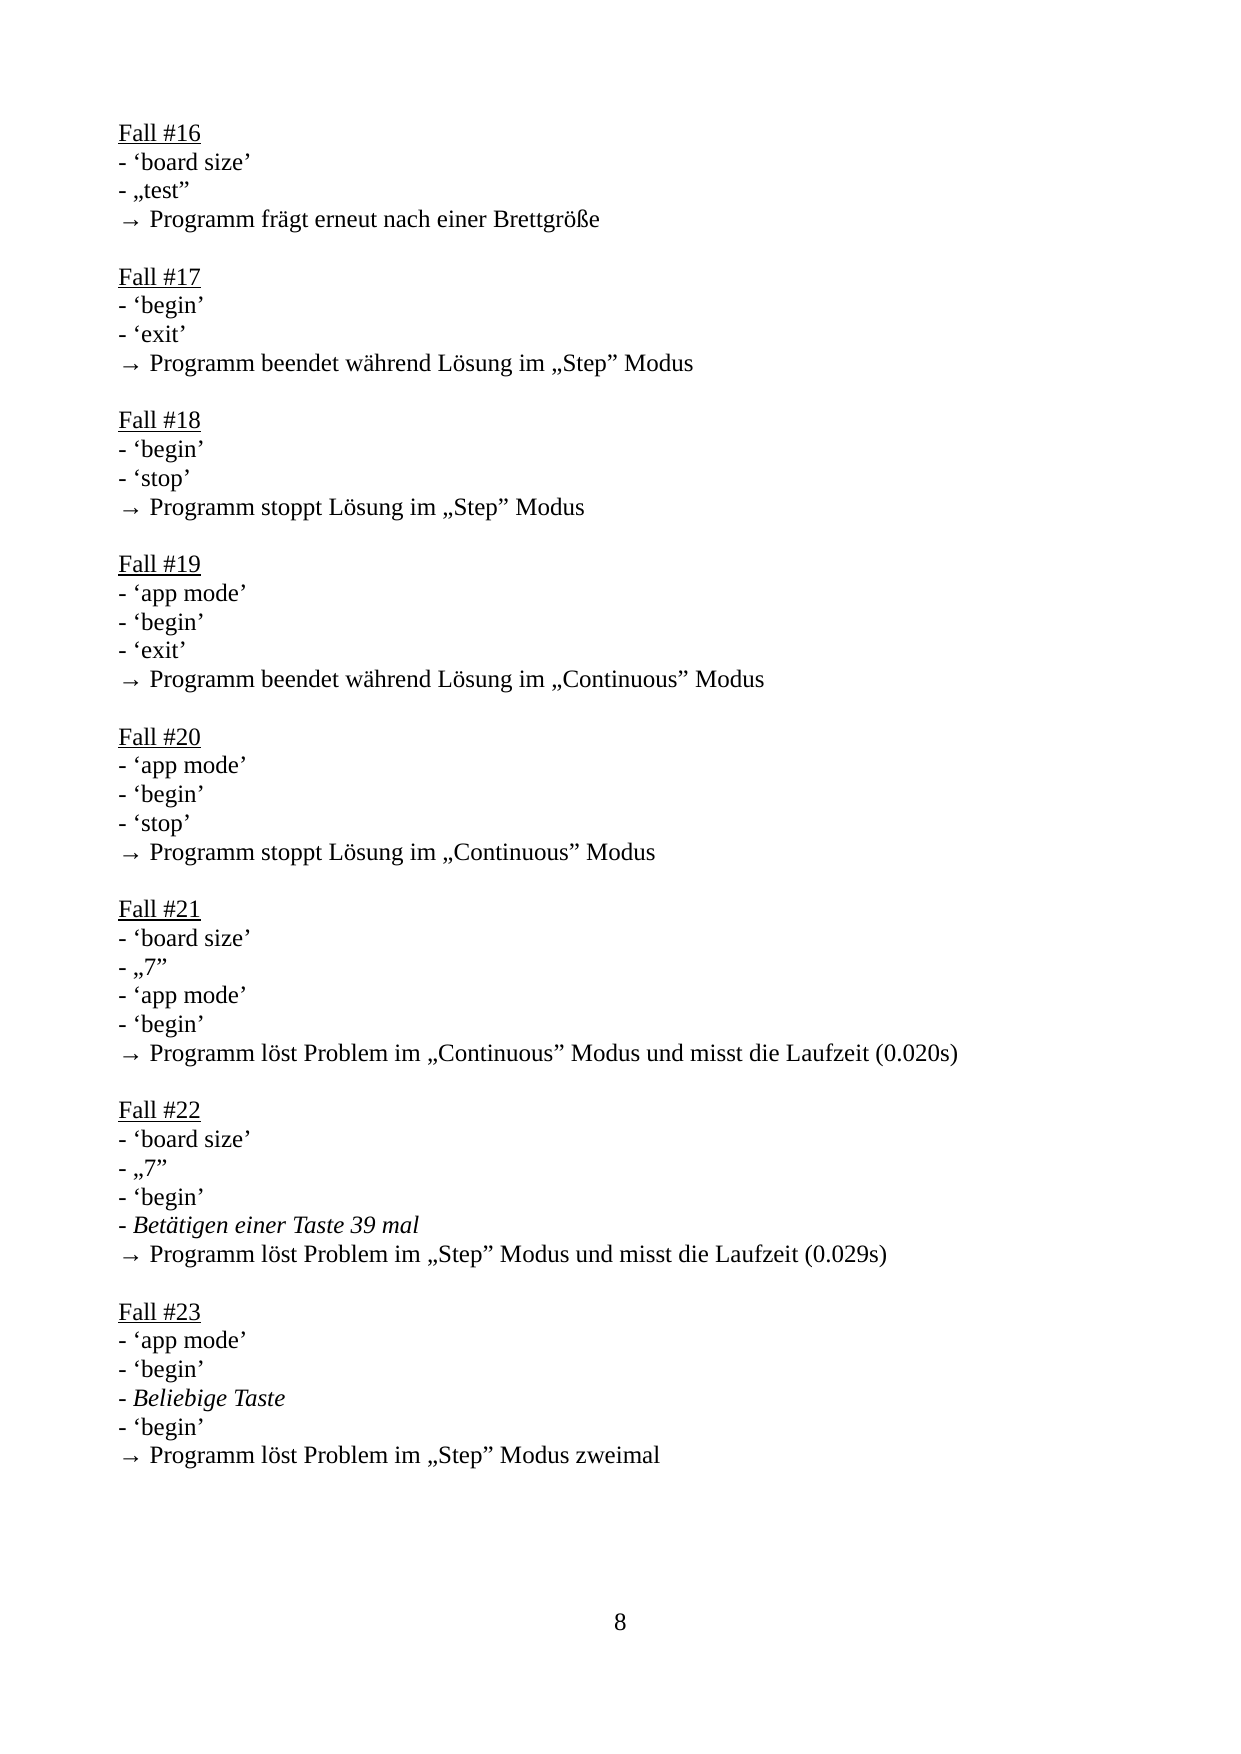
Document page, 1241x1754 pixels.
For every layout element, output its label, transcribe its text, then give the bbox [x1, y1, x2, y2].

text Fall #20 [118, 722, 1122, 751]
text - ‘begin’ [118, 779, 1122, 808]
text - Beliebige Taste [118, 1383, 1122, 1412]
text - ‘begin’ [118, 1412, 1122, 1441]
text - ‘app mode’ [118, 751, 1122, 779]
text → Programm stoppt Lösung im „Step” Modus [118, 492, 1122, 521]
text → Programm löst Problem im „Step” Modus zweimal [118, 1441, 1122, 1469]
text - ‘stop’ [118, 463, 1122, 492]
text - ‘board size’ [118, 923, 1122, 952]
text - ‘begin’ [118, 291, 1122, 319]
text → Programm beendet während Lösung im „Step” Modus [118, 348, 1122, 377]
text - ‘app mode’ [118, 578, 1122, 607]
text - ‘app mode’ [118, 1326, 1122, 1354]
text - „7” [118, 952, 1122, 981]
text → Programm löst Problem im „Continuous” Modus und misst die Laufzeit (0.020s) [118, 1038, 1122, 1067]
text - ‘begin’ [118, 607, 1122, 636]
text - Betätigen einer Taste 39 mal [118, 1211, 1122, 1239]
text Fall #18 [118, 406, 1122, 434]
text - ‘begin’ [118, 1354, 1122, 1383]
text Fall #23 [118, 1297, 1122, 1326]
text - ‘exit’ [118, 636, 1122, 664]
text - ‘board size’ [118, 147, 1122, 176]
text - ‘exit’ [118, 319, 1122, 348]
text → Programm löst Problem im „Step” Modus und misst die Laufzeit (0.029s) [118, 1239, 1122, 1268]
text → Programm stoppt Lösung im „Continuous” Modus [118, 837, 1122, 866]
text - ‘board size’ [118, 1124, 1122, 1153]
text Fall #16 [118, 118, 1122, 147]
text - ‘begin’ [118, 1009, 1122, 1038]
text - „test” [118, 176, 1122, 204]
text → Programm frägt erneut nach einer Brettgröße [118, 204, 1122, 233]
text Fall #22 [118, 1096, 1122, 1124]
text - ‘app mode’ [118, 981, 1122, 1009]
text → Programm beendet während Lösung im „Continuous” Modus [118, 664, 1122, 693]
text Fall #19 [118, 549, 1122, 578]
text Fall #21 [118, 894, 1122, 923]
text Fall #17 [118, 262, 1122, 291]
text - ‘begin’ [118, 1182, 1122, 1211]
text - ‘stop’ [118, 808, 1122, 837]
text - ‘begin’ [118, 434, 1122, 463]
text - „7” [118, 1153, 1122, 1182]
